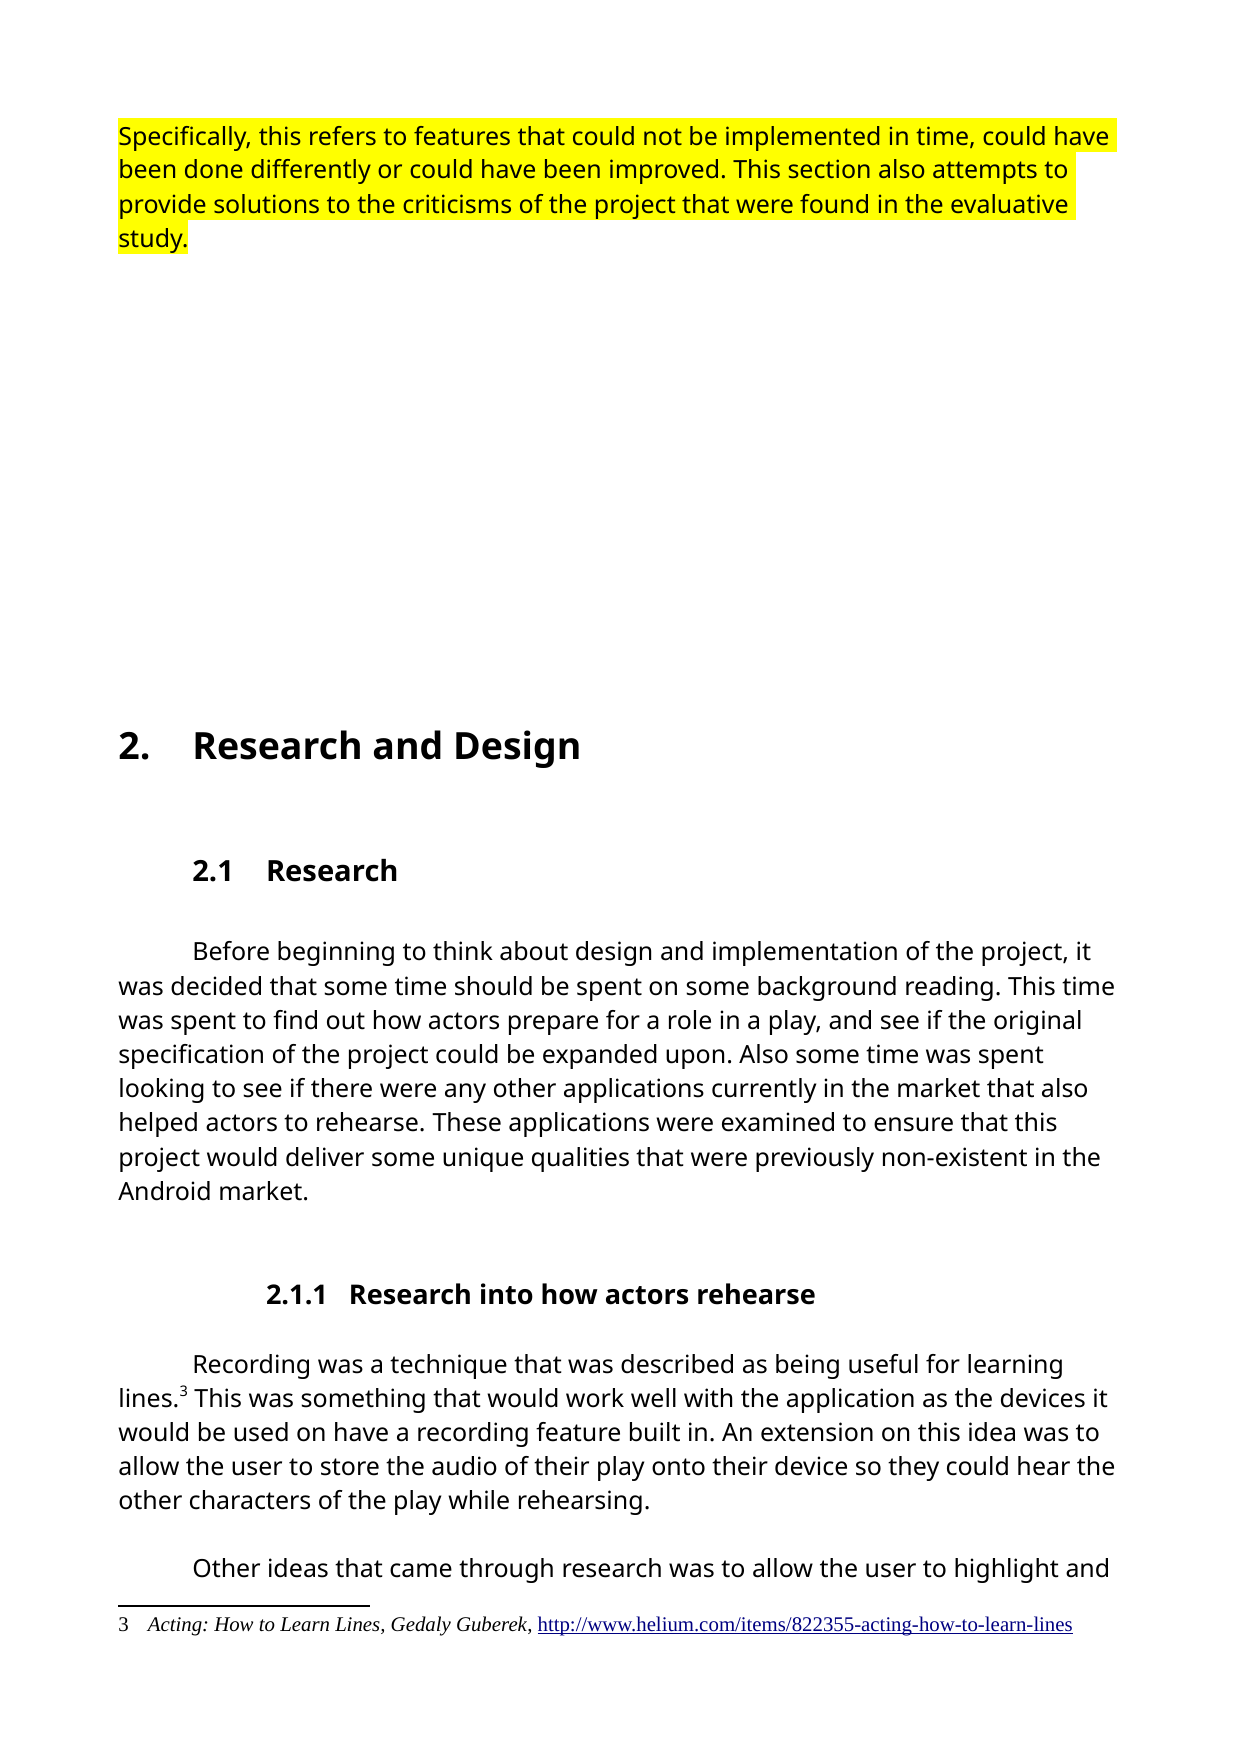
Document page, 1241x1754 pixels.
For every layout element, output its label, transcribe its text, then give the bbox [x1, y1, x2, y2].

text Other ideas that came through research was to allow the user to highlight and [118, 1551, 1122, 1585]
text 2. Research and Design [118, 719, 1122, 770]
text 2.1.1 Research into how actors rehearse [118, 1275, 1122, 1312]
text Before beginning to think about design and implementation of the project, it was decided that some time should be spent on some background reading. This time was spent to find out how actors prepare for a role in a play, and see if the original specification of the project could be expanded upon. Also some time was spent looking to see if there were any other applications currently in the market that also helped actors to rehearse. These applications were examined to ensure that this project would deliver some unique qualities that were previously non-existent in the Android market. [118, 929, 1122, 1207]
text 2.1 Research [118, 850, 1122, 889]
text Recording was a technique that was described as being useful for learning lines. This was something that would work well with the application as the devices it would be used on have a recording feature built in. An extension on this idea was to allow the user to store the audio of their play onto their device so they could hear the other characters of the play while rehearsing. [118, 1346, 1122, 1517]
text Acting: How to Learn Lines, Gedaly Guberek, http://www.helium.com/items/822355-acting-how-to-learn-lines [118, 1612, 1122, 1636]
text Specifically, this refers to features that could not be implemented in time, could have been done differently or could have been improved. This section also attempts to provide solutions to the criticisms of the project that were found in the evaluative study. [118, 118, 1122, 254]
